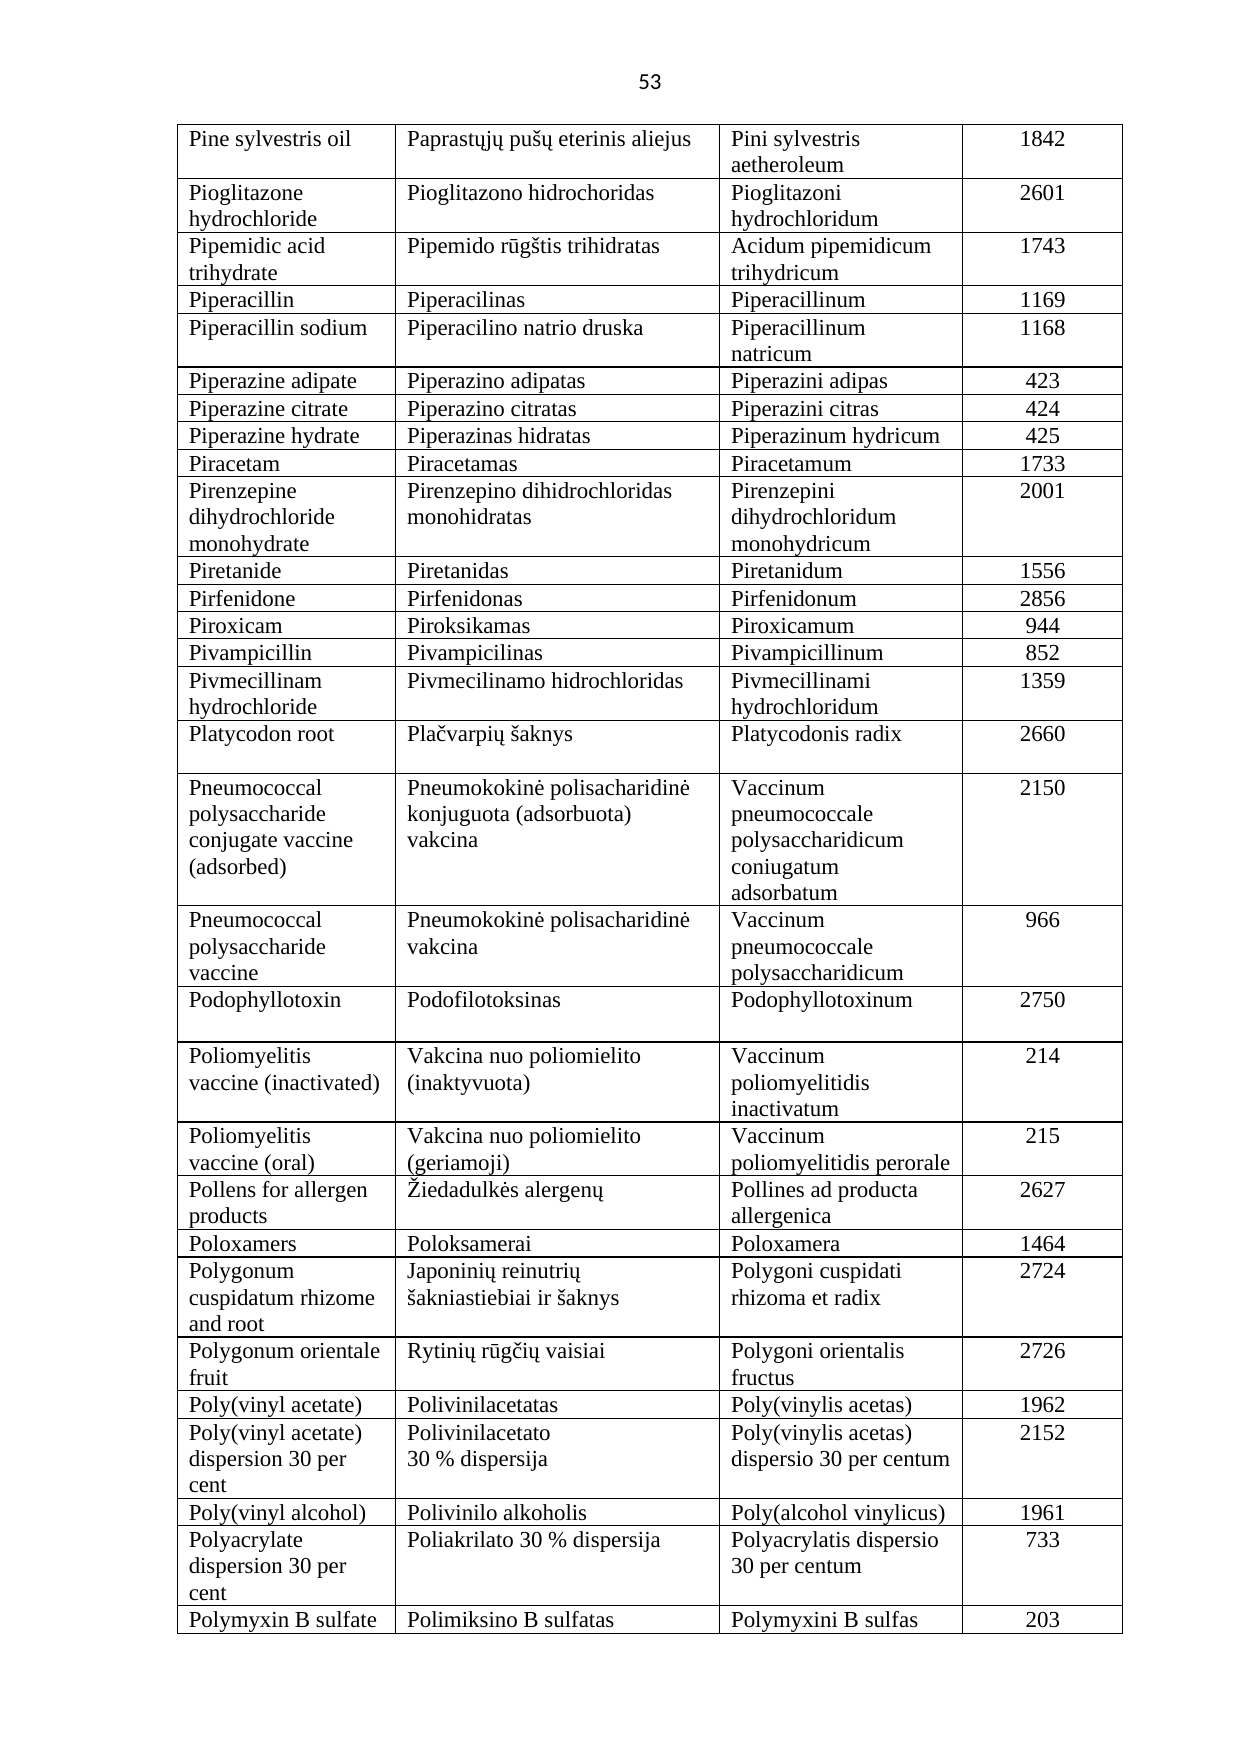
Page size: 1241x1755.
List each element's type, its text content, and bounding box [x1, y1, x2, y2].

table_cell Poloksamerai [396, 1230, 719, 1256]
table_cell Vaccinum poliomyelitidis inactivatum [720, 1043, 962, 1121]
table_cell Pirenzepine dihydrochloride monohydrate [178, 477, 395, 556]
table_cell Piperazino adipatas [396, 368, 719, 394]
table_cell Podophyllotoxin [178, 987, 395, 1041]
table_cell 1961 [963, 1499, 1122, 1525]
table_cell Piperazini adipas [720, 368, 962, 394]
table_cell Pollines ad producta allergenica [720, 1176, 962, 1229]
table_cell Piperazinas hidratas [396, 422, 719, 449]
table_cell Piperacilinas [396, 286, 719, 313]
table_cell Pipemidic acid trihydrate [178, 233, 395, 285]
table_cell Piperacillinum [720, 286, 962, 313]
table_cell Pivmecillinam hydrochloride [178, 667, 395, 719]
table_cell 2660 [963, 721, 1122, 773]
table_cell Pioglitazono hidrochoridas [396, 179, 719, 232]
table_cell 733 [963, 1526, 1122, 1605]
table_cell Pollens for allergen products [178, 1176, 395, 1229]
table_cell Polyacrylatis dispersio 30 per centum [720, 1526, 962, 1605]
table_cell Piperacilino natrio druska [396, 314, 719, 366]
table_cell 2856 [963, 585, 1122, 611]
table_cell Vaccinum pneumococcale polysaccharidicum coniugatum adsorbatum [720, 774, 962, 905]
table_cell 2150 [963, 774, 1122, 905]
table_cell Poloxamera [720, 1230, 962, 1256]
table_cell Pirfenidone [178, 585, 395, 611]
table_cell Platycodonis radix [720, 721, 962, 773]
table_cell Pivmecillinami hydrochloridum [720, 667, 962, 719]
table_cell 214 [963, 1043, 1122, 1121]
table_cell 1464 [963, 1230, 1122, 1256]
table_cell Piracetamas [396, 450, 719, 476]
table_cell Pirenzepino dihidrochloridas monohidratas [396, 477, 719, 556]
table_cell Pivampicillinum [720, 639, 962, 666]
table_cell 2726 [963, 1338, 1122, 1390]
table_cell 2152 [963, 1419, 1122, 1498]
table_cell Poly(vinyl alcohol) [178, 1499, 395, 1525]
table_cell Poliomyelitis vaccine (oral) [178, 1123, 395, 1175]
table_cell 2724 [963, 1258, 1122, 1336]
table_cell Poly(vinylis acetas) dispersio 30 per centum [720, 1419, 962, 1498]
table_cell Poloxamers [178, 1230, 395, 1256]
table_cell 1169 [963, 286, 1122, 313]
table_cell 1733 [963, 450, 1122, 476]
table_cell 425 [963, 422, 1122, 449]
table_cell Pivampicilinas [396, 639, 719, 666]
table_cell Japoninių reinutrių šakniastiebiai ir šaknys [396, 1258, 719, 1336]
table_cell Pipemido rūgštis trihidratas [396, 233, 719, 285]
table_cell Piperacillin sodium [178, 314, 395, 366]
table_cell Žiedadulkės alergenų [396, 1176, 719, 1229]
table_cell Poly(vinylis acetas) [720, 1391, 962, 1418]
table_cell Acidum pipemidicum trihydricum [720, 233, 962, 285]
table_cell Pini sylvestris aetheroleum [720, 125, 962, 178]
table_cell Podofilotoksinas [396, 987, 719, 1041]
table_cell Pneumokokinė polisacharidinė vakcina [396, 906, 719, 986]
table_cell Piperazine adipate [178, 368, 395, 394]
table_cell Polymyxini B sulfas [720, 1606, 962, 1633]
table_cell Poliomyelitis vaccine (inactivated) [178, 1043, 395, 1121]
table_cell 852 [963, 639, 1122, 666]
table_cell 215 [963, 1123, 1122, 1175]
table_cell Piperazino citratas [396, 395, 719, 421]
table_cell Polygoni orientalis fructus [720, 1338, 962, 1390]
table_cell Vaccinum poliomyelitidis perorale [720, 1123, 962, 1175]
table_cell 1359 [963, 667, 1122, 719]
table_cell Piperazine hydrate [178, 422, 395, 449]
table_cell Piperacillinum natricum [720, 314, 962, 366]
table_cell Polymyxin B sulfate [178, 1606, 395, 1633]
table_cell Polimiksino B sulfatas [396, 1606, 719, 1633]
table_cell Piroxicamum [720, 612, 962, 638]
table_cell 2627 [963, 1176, 1122, 1229]
table_cell Pneumokokinė polisacharidinė konjuguota (adsorbuota) vakcina [396, 774, 719, 905]
table_cell 1962 [963, 1391, 1122, 1418]
table_cell Piracetam [178, 450, 395, 476]
table_cell Vaccinum pneumococcale polysaccharidicum [720, 906, 962, 986]
table_cell Pivmecilinamo hidrochloridas [396, 667, 719, 719]
table_cell 203 [963, 1606, 1122, 1633]
table_cell Polygoni cuspidati rhizoma et radix [720, 1258, 962, 1336]
table_cell Piperazinum hydricum [720, 422, 962, 449]
table_cell Piperazini citras [720, 395, 962, 421]
table_cell 424 [963, 395, 1122, 421]
table_cell Piretanidas [396, 557, 719, 583]
table_cell Polivinilacetato 30 % dispersija [396, 1419, 719, 1498]
table_cell Pirfenidonas [396, 585, 719, 611]
table_cell Pneumococcal polysaccharide vaccine [178, 906, 395, 986]
table_cell Poliakrilato 30 % dispersija [396, 1526, 719, 1605]
table_cell 1842 [963, 125, 1122, 178]
table_cell Polygonum cuspidatum rhizome and root [178, 1258, 395, 1336]
table_cell Piretanidum [720, 557, 962, 583]
table_cell Polygonum orientale fruit [178, 1338, 395, 1390]
table_cell 423 [963, 368, 1122, 394]
table_cell Pneumococcal polysaccharide conjugate vaccine (adsorbed) [178, 774, 395, 905]
table_cell Polyacrylate dispersion 30 per cent [178, 1526, 395, 1605]
table_cell Piperacillin [178, 286, 395, 313]
table_cell Poly(vinyl acetate) [178, 1391, 395, 1418]
table_cell 2601 [963, 179, 1122, 232]
table_cell Rytinių rūgčių vaisiai [396, 1338, 719, 1390]
table_cell Platycodon root [178, 721, 395, 773]
table_cell Poly(vinyl acetate) dispersion 30 per cent [178, 1419, 395, 1498]
table_cell Pivampicillin [178, 639, 395, 666]
table_cell Pioglitazoni hydrochloridum [720, 179, 962, 232]
table_cell Piretanide [178, 557, 395, 583]
table_cell Polivinilacetatas [396, 1391, 719, 1418]
table_cell Piracetamum [720, 450, 962, 476]
table_cell Plačvarpių šaknys [396, 721, 719, 773]
table_cell Polivinilo alkoholis [396, 1499, 719, 1525]
table_cell 2001 [963, 477, 1122, 556]
table_cell Podophyllotoxinum [720, 987, 962, 1041]
table_cell Piroxicam [178, 612, 395, 638]
table_cell 1743 [963, 233, 1122, 285]
table_cell Vakcina nuo poliomielito (geriamoji) [396, 1123, 719, 1175]
table_cell Pine sylvestris oil [178, 125, 395, 178]
table_cell Pioglitazone hydrochloride [178, 179, 395, 232]
table_cell 966 [963, 906, 1122, 986]
table_cell Pirfenidonum [720, 585, 962, 611]
table_cell Piroksikamas [396, 612, 719, 638]
table_cell Paprastųjų pušų eterinis aliejus [396, 125, 719, 178]
table_cell Pirenzepini dihydrochloridum monohydricum [720, 477, 962, 556]
table_cell 944 [963, 612, 1122, 638]
table_cell 1556 [963, 557, 1122, 583]
table_cell Poly(alcohol vinylicus) [720, 1499, 962, 1525]
table_cell Piperazine citrate [178, 395, 395, 421]
table_cell 1168 [963, 314, 1122, 366]
table_cell 2750 [963, 987, 1122, 1041]
table_cell Vakcina nuo poliomielito (inaktyvuota) [396, 1043, 719, 1121]
